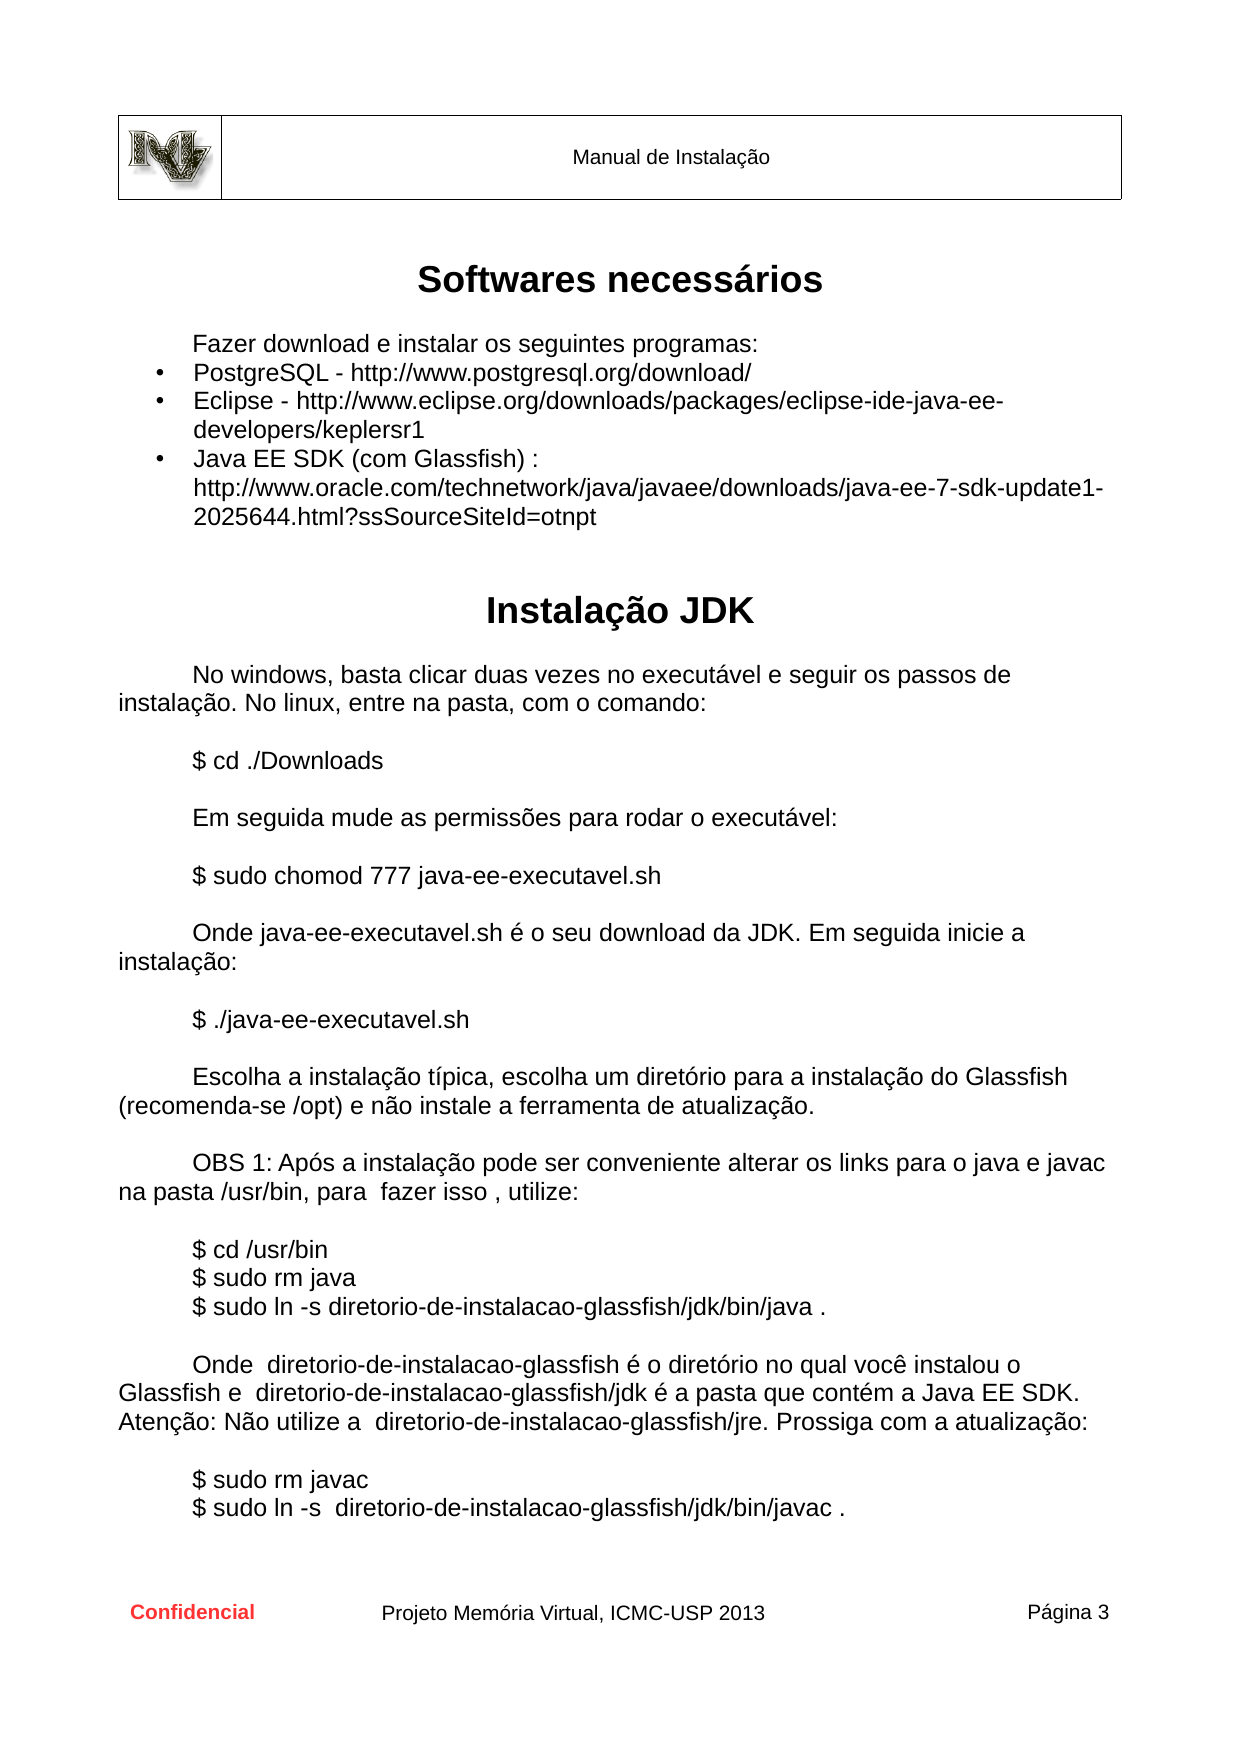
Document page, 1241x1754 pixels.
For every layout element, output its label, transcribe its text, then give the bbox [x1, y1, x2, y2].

list Eclipse - http://www.eclipse.org/downloads/packages/eclipse-ide-java-ee-developers/keplersr1 [156, 386, 1122, 444]
text Escolha a instalação típica, escolha um diretório para a instalação do Glassfish (recomenda-se /opt) e não instale a ferramenta de atualização. [118, 1062, 1122, 1120]
text $ sudo chomod 777 java-ee-executavel.sh [118, 861, 1122, 890]
text $ sudo rm javac [118, 1465, 1122, 1493]
text $ sudo ln -s diretorio-de-instalacao-glassfish/jdk/bin/javac . [118, 1493, 1122, 1522]
text $ sudo ln -s diretorio-de-instalacao-glassfish/jdk/bin/java . [118, 1292, 1122, 1321]
subtitle Instalação JDK [118, 588, 1122, 631]
list PostgreSQL - http://www.postgresql.org/download/ [156, 357, 1122, 386]
picture [123, 118, 214, 194]
text Onde diretorio-de-instalacao-glassfish é o diretório no qual você instalou o Glassfish e diretorio-de-instalacao-glassfish/jdk é a pasta que contém a Java EE SDK. Atenção: Não utilize a diretorio-de-instalacao-glassfish/jre. Prossiga com a atualização: [118, 1350, 1122, 1436]
text $ sudo rm java [118, 1263, 1122, 1292]
subtitle Softwares necessários [118, 257, 1122, 300]
text Em seguida mude as permissões para rodar o executável: [118, 803, 1122, 832]
text Fazer download e instalar os seguintes programas: [118, 329, 1122, 357]
text $ cd /usr/bin [118, 1235, 1122, 1263]
text OBS 1: Após a instalação pode ser conveniente alterar os links para o java e javac na pasta /usr/bin, para fazer isso , utilize: [118, 1148, 1122, 1206]
text $ cd ./Downloads [118, 746, 1122, 775]
text $ ./java-ee-executavel.sh [118, 1005, 1122, 1033]
text Onde java-ee-executavel.sh é o seu download da JDK. Em seguida inicie a instalação: [118, 918, 1122, 976]
text No windows, basta clicar duas vezes no executável e seguir os passos de instalação. No linux, entre na pasta, com o comando: [118, 660, 1122, 717]
list Java EE SDK (com Glassfish) : http://www.oracle.com/technetwork/java/javaee/downloads/java-ee-7-sdk-update1-2025644.html?ssSourceSiteId=otnpt [156, 444, 1122, 530]
